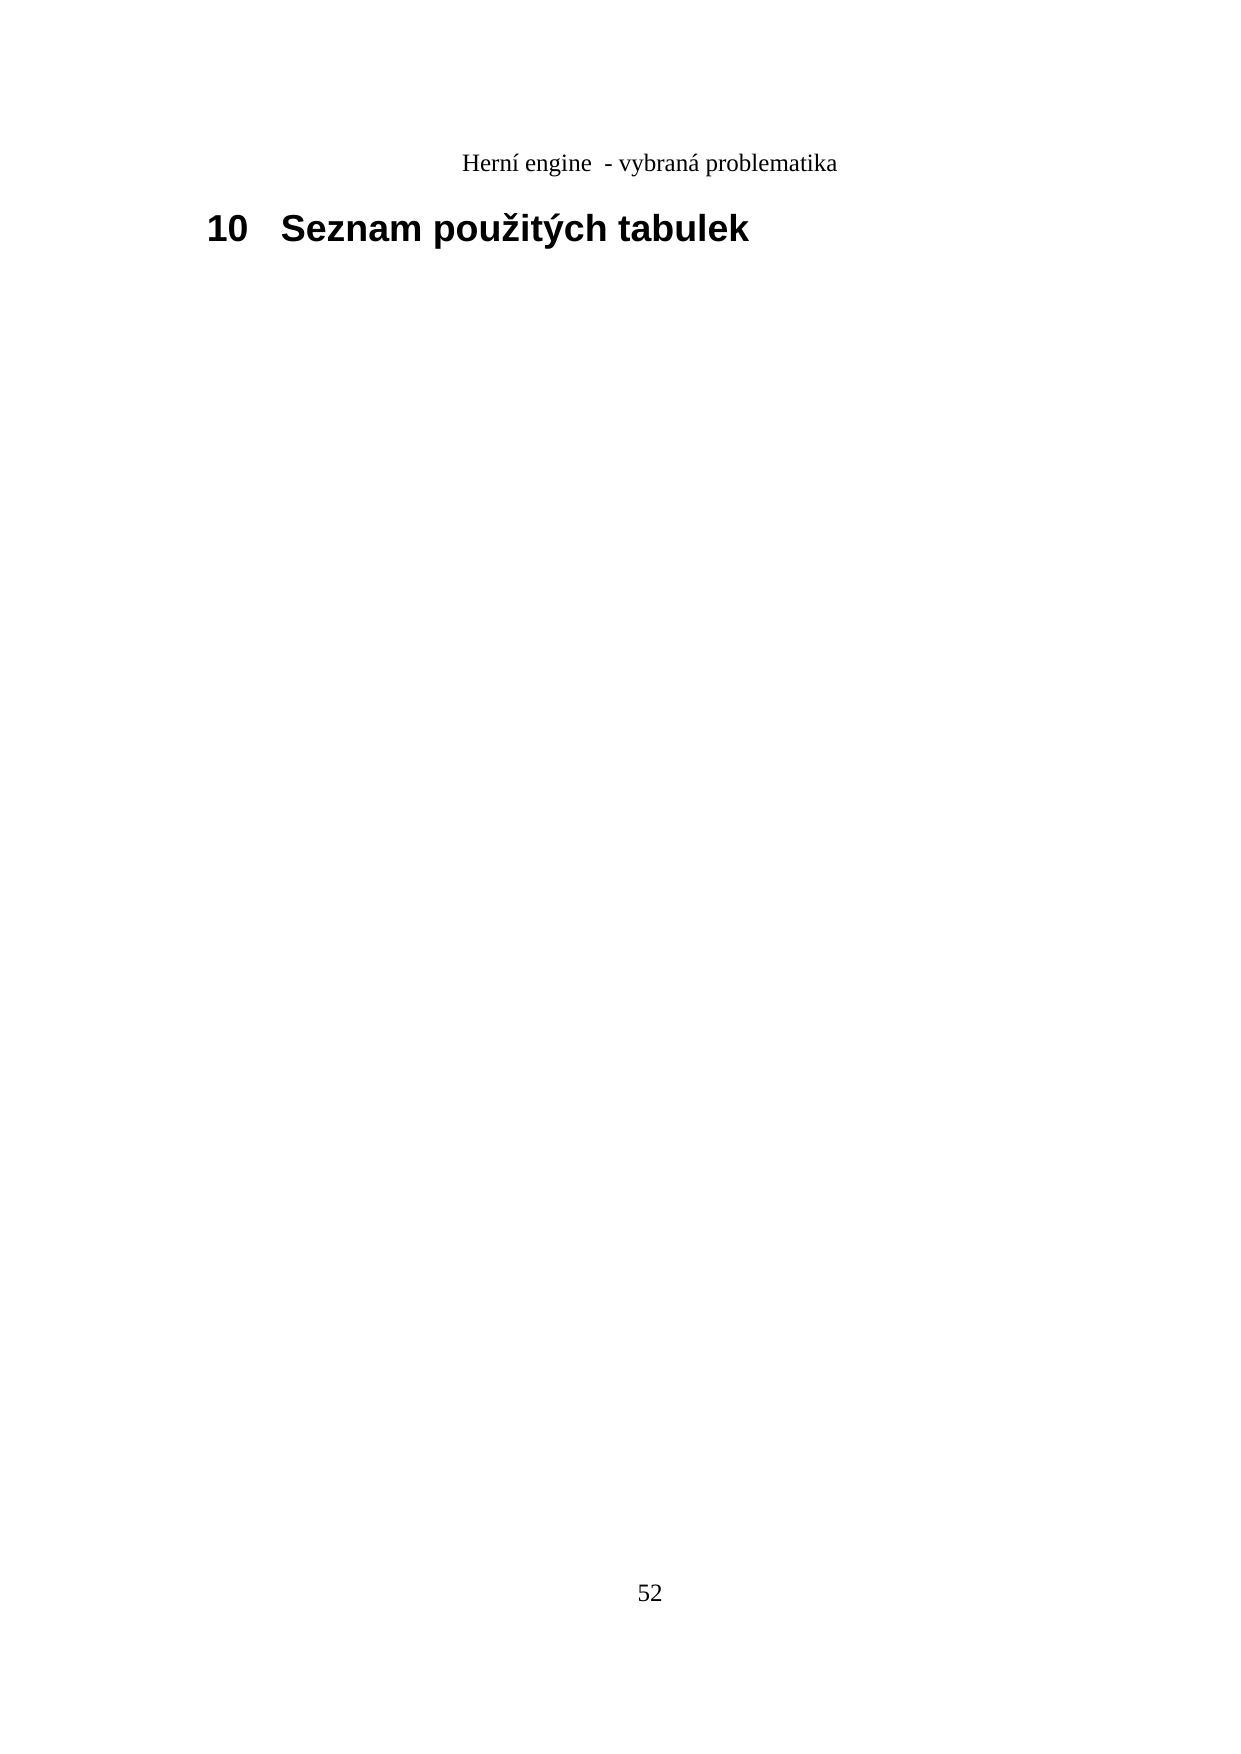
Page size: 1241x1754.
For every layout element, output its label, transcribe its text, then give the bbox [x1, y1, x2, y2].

subtitle Seznam použitých tabulek [207, 207, 1093, 250]
